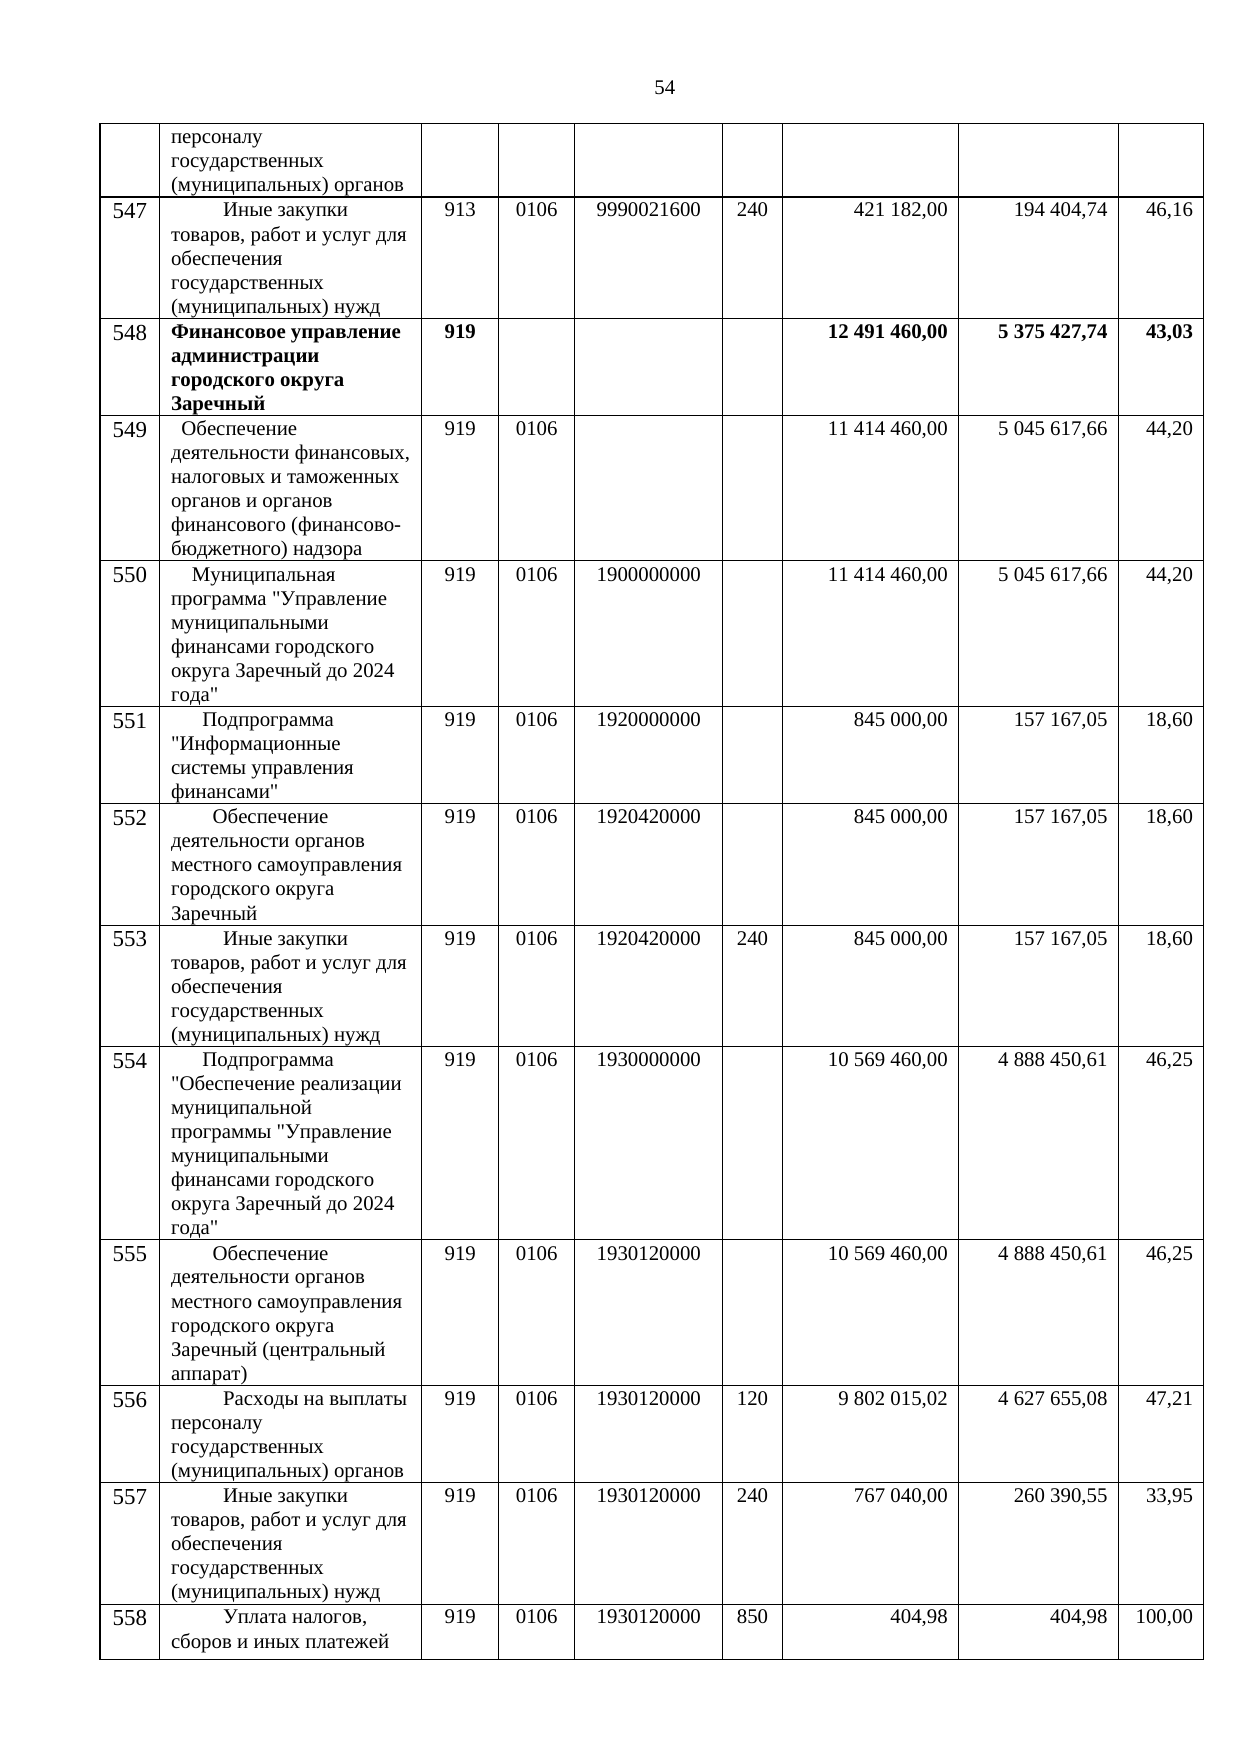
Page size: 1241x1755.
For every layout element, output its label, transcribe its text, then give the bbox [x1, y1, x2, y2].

table_cell Иные закупки товаров, работ и услуг для обеспечения государственных (муниципальных) нужд [160, 1483, 421, 1603]
table_cell 767 040,00 [783, 1483, 958, 1603]
table_cell 919 [422, 804, 498, 924]
table_cell Подпрограмма "Обеспечение реализации муниципальной программы "Управление муниципальными финансами городского округа Заречный до 2024 года" [160, 1047, 421, 1239]
table_cell 552 [101, 804, 159, 924]
table_cell Расходы на выплаты персоналу государственных (муниципальных) органов [160, 1386, 421, 1482]
table_cell 0106 [499, 561, 574, 706]
table_cell 551 [101, 707, 159, 803]
table_cell 0106 [499, 1483, 574, 1603]
table_cell 120 [723, 1386, 782, 1482]
table_cell 46,25 [1119, 1240, 1203, 1385]
table_cell [783, 124, 958, 196]
table_cell 18,60 [1119, 804, 1203, 924]
table_cell 550 [101, 561, 159, 706]
table_cell 46,25 [1119, 1047, 1203, 1239]
table_cell [575, 416, 722, 560]
table_cell 0106 [499, 804, 574, 924]
table_cell 10 569 460,00 [783, 1240, 958, 1385]
table_cell 845 000,00 [783, 707, 958, 803]
table_cell 240 [723, 926, 782, 1046]
table_cell [101, 124, 159, 196]
table_cell 557 [101, 1483, 159, 1603]
table_cell [575, 319, 722, 415]
table_cell 1930120000 [575, 1605, 722, 1658]
table_cell 1920420000 [575, 926, 722, 1046]
table_cell 260 390,55 [959, 1483, 1118, 1603]
table_cell 919 [422, 1047, 498, 1239]
table_cell 919 [422, 416, 498, 560]
table_cell 913 [422, 198, 498, 318]
table_cell 919 [422, 926, 498, 1046]
table_cell 18,60 [1119, 707, 1203, 803]
table_cell 47,21 [1119, 1386, 1203, 1482]
table_cell 11 414 460,00 [783, 416, 958, 560]
table_cell 850 [723, 1605, 782, 1658]
table_cell [723, 416, 782, 560]
table_cell 0106 [499, 1240, 574, 1385]
table_cell 919 [422, 1483, 498, 1603]
table_cell 9 802 015,02 [783, 1386, 958, 1482]
table_cell 9990021600 [575, 198, 722, 318]
table_cell 845 000,00 [783, 804, 958, 924]
table_cell 44,20 [1119, 416, 1203, 560]
table_cell 555 [101, 1240, 159, 1385]
table_cell 845 000,00 [783, 926, 958, 1046]
table_cell 12 491 460,00 [783, 319, 958, 415]
table_cell [723, 1240, 782, 1385]
table_cell 0106 [499, 1047, 574, 1239]
table_cell 157 167,05 [959, 804, 1118, 924]
table_cell 1930120000 [575, 1240, 722, 1385]
table_cell 547 [101, 198, 159, 318]
table_cell [422, 124, 498, 196]
table_cell 194 404,74 [959, 198, 1118, 318]
table_cell 919 [422, 1386, 498, 1482]
table_cell 5 045 617,66 [959, 416, 1118, 560]
table_cell [723, 1047, 782, 1239]
table_cell [723, 804, 782, 924]
table_cell 240 [723, 1483, 782, 1603]
table_cell [499, 319, 574, 415]
table_cell 44,20 [1119, 561, 1203, 706]
table_cell 421 182,00 [783, 198, 958, 318]
table_cell [723, 124, 782, 196]
table_cell [723, 707, 782, 803]
table_cell 556 [101, 1386, 159, 1482]
table_cell 4 888 450,61 [959, 1240, 1118, 1385]
table_cell 0106 [499, 198, 574, 318]
table_cell 404,98 [959, 1605, 1118, 1658]
table_cell 33,95 [1119, 1483, 1203, 1603]
table_cell 919 [422, 1240, 498, 1385]
table_cell Обеспечение деятельности органов местного самоуправления городского округа Заречный (центральный аппарат) [160, 1240, 421, 1385]
table_cell 919 [422, 561, 498, 706]
table_cell Подпрограмма "Информационные системы управления финансами" [160, 707, 421, 803]
table_cell 11 414 460,00 [783, 561, 958, 706]
table_cell [1119, 124, 1203, 196]
table_cell 558 [101, 1605, 159, 1658]
table_cell 0106 [499, 926, 574, 1046]
table_cell 553 [101, 926, 159, 1046]
table_cell Иные закупки товаров, работ и услуг для обеспечения государственных (муниципальных) нужд [160, 198, 421, 318]
table_cell 157 167,05 [959, 926, 1118, 1046]
table_cell 919 [422, 319, 498, 415]
table_cell 100,00 [1119, 1605, 1203, 1658]
table_cell [499, 124, 574, 196]
table_cell [723, 319, 782, 415]
table_cell 1930000000 [575, 1047, 722, 1239]
table_cell 919 [422, 707, 498, 803]
table_cell 4 888 450,61 [959, 1047, 1118, 1239]
table_cell Иные закупки товаров, работ и услуг для обеспечения государственных (муниципальных) нужд [160, 926, 421, 1046]
table_cell 1920420000 [575, 804, 722, 924]
table_cell 240 [723, 198, 782, 318]
table_cell 43,03 [1119, 319, 1203, 415]
table_cell [575, 124, 722, 196]
table_cell 1930120000 [575, 1483, 722, 1603]
table_cell 4 627 655,08 [959, 1386, 1118, 1482]
table_cell персоналу государственных (муниципальных) органов [160, 124, 421, 196]
table_cell [723, 561, 782, 706]
table_cell Обеспечение деятельности органов местного самоуправления городского округа Заречный [160, 804, 421, 924]
table_cell 554 [101, 1047, 159, 1239]
table_cell 0106 [499, 707, 574, 803]
table_cell 0106 [499, 416, 574, 560]
table_cell 0106 [499, 1386, 574, 1482]
table_cell 404,98 [783, 1605, 958, 1658]
table_cell Муниципальная программа "Управление муниципальными финансами городского округа Заречный до 2024 года" [160, 561, 421, 706]
table_cell 18,60 [1119, 926, 1203, 1046]
table_cell 549 [101, 416, 159, 560]
table_cell 919 [422, 1605, 498, 1658]
table_cell [959, 124, 1118, 196]
table_cell Уплата налогов, сборов и иных платежей [160, 1605, 421, 1658]
table_cell Финансовое управление администрации городского округа Заречный [160, 319, 421, 415]
table_cell 157 167,05 [959, 707, 1118, 803]
table_cell 1930120000 [575, 1386, 722, 1482]
table_cell 5 045 617,66 [959, 561, 1118, 706]
table_cell 46,16 [1119, 198, 1203, 318]
table_cell 10 569 460,00 [783, 1047, 958, 1239]
table_cell 548 [101, 319, 159, 415]
table_cell 0106 [499, 1605, 574, 1658]
table_cell 1920000000 [575, 707, 722, 803]
table_cell 1900000000 [575, 561, 722, 706]
table_cell 5 375 427,74 [959, 319, 1118, 415]
table_cell Обеспечение деятельности финансовых, налоговых и таможенных органов и органов финансового (финансово-бюджетного) надзора [160, 416, 421, 560]
